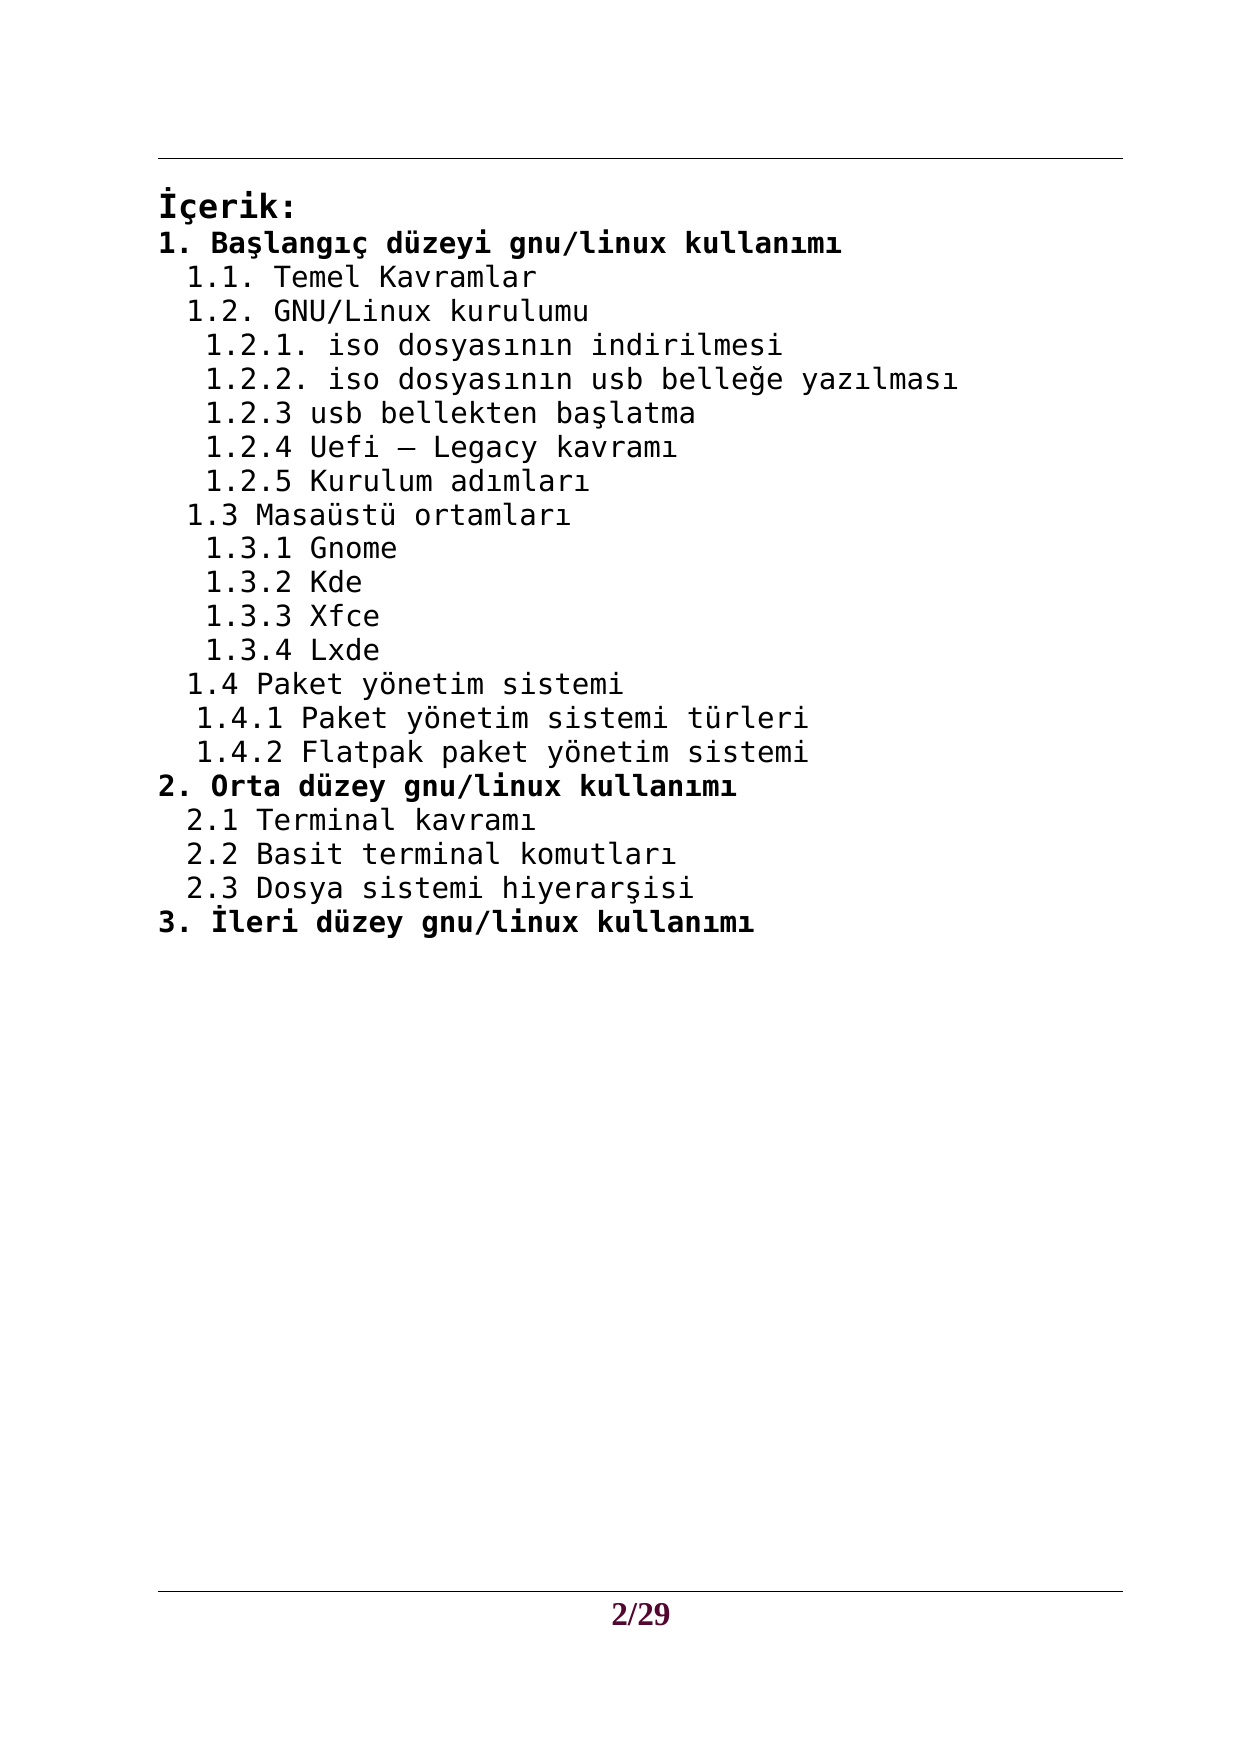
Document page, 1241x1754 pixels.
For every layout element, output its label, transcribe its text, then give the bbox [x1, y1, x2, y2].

text 1.4.1 Paket yönetim sistemi türleri [195, 702, 1123, 736]
text 1.3.4 Lxde [158, 634, 1123, 668]
text 2.2 Basit terminal komutları [186, 837, 1123, 871]
text 3. İleri düzey gnu/linux kullanımı [158, 905, 1123, 939]
text 1.1. Temel Kavramlar [158, 260, 1123, 294]
text 1.2. GNU/Linux kurulumu [158, 294, 1123, 328]
text 1.3.2 Kde [158, 566, 1123, 600]
text 1.2.4 Uefi – Legacy kavramı [158, 430, 1123, 464]
text 1.2.5 Kurulum adımları [158, 464, 1123, 498]
text İçerik: [158, 187, 1123, 226]
text 1.3.1 Gnome [158, 532, 1123, 566]
text 1.3.3 Xfce [158, 600, 1123, 634]
text 1.3 Masaüstü ortamları [158, 498, 1123, 532]
text 2. Orta düzey gnu/linux kullanımı [158, 769, 1123, 803]
text 1.2.3 usb bellekten başlatma [158, 396, 1123, 430]
text 2.3 Dosya sistemi hiyerarşisi [186, 871, 1123, 905]
text 1.4.2 Flatpak paket yönetim sistemi [195, 736, 1123, 769]
text 1.2.2. iso dosyasının usb belleğe yazılması [158, 362, 1123, 396]
text 1. Başlangıç düzeyi gnu/linux kullanımı [158, 226, 1123, 260]
text 1.2.1. iso dosyasının indirilmesi [158, 328, 1123, 362]
text 2.1 Terminal kavramı [186, 803, 1123, 837]
text 1.4 Paket yönetim sistemi [158, 668, 1123, 702]
